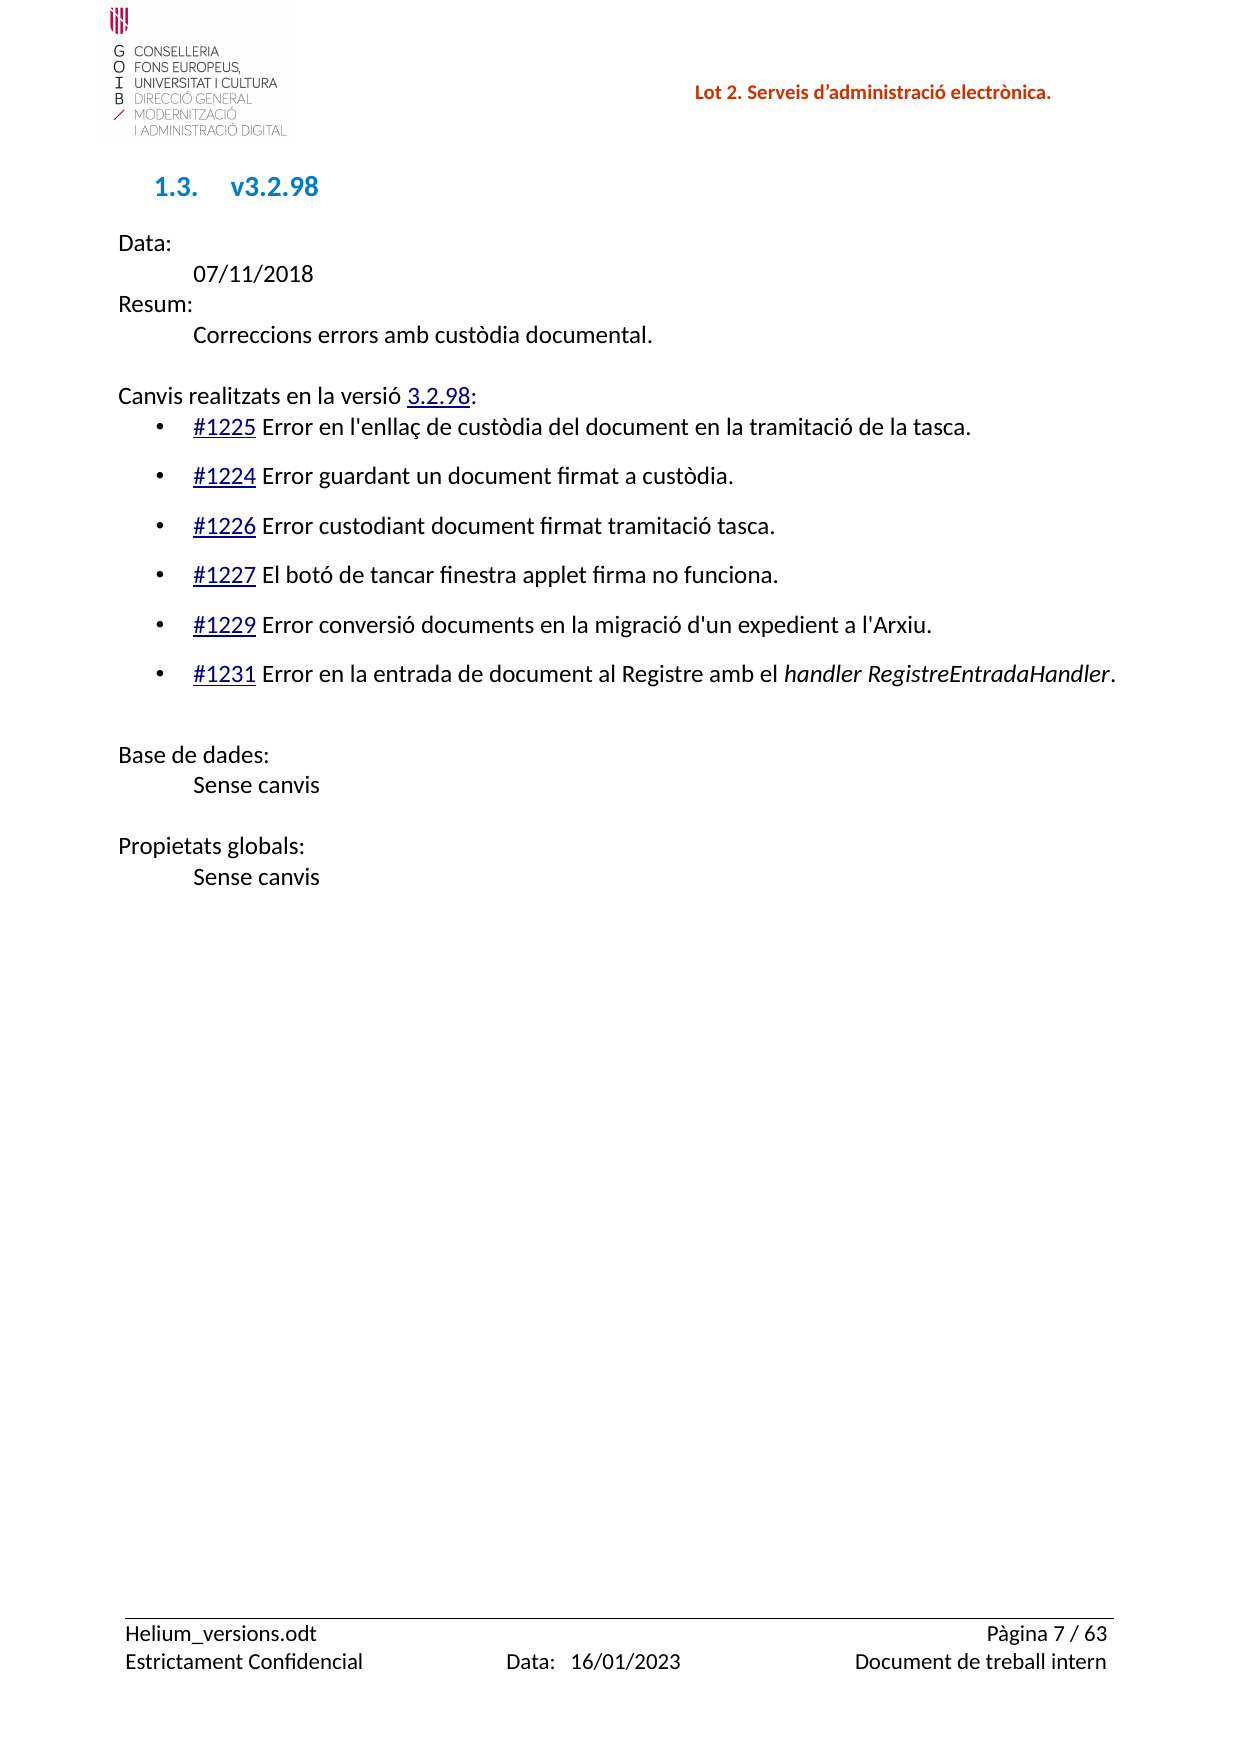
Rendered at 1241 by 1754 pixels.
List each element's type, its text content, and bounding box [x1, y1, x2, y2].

subtitle v3.2.98 [153, 168, 1122, 204]
text Resum: [118, 289, 1122, 319]
list #1227 El botó de tancar finestra applet firma no funciona. [156, 559, 1122, 590]
text Canvis realitzats en la versió 3.2.98: [118, 380, 1122, 411]
text Correccions errors amb custòdia documental. [118, 319, 1122, 350]
list #1224 Error guardant un document firmat a custòdia. [156, 460, 1122, 491]
text Base de dades: [118, 739, 1122, 769]
list #1229 Error conversió documents en la migració d'un expedient a l'Arxiu. [156, 609, 1122, 639]
text Sense canvis [118, 861, 1122, 891]
picture [100, 0, 297, 144]
list #1226 Error custodiant document firmat tramitació tasca. [156, 510, 1122, 540]
text Propietats globals: [118, 830, 1122, 861]
list #1231 Error en la entrada de document al Registre amb el handler RegistreEntradaHandler. [156, 659, 1122, 689]
list #1225 Error en l'enllaç de custòdia del document en la tramitació de la tasca. [156, 411, 1122, 441]
text 07/11/2018 [118, 258, 1122, 289]
text Data: [118, 228, 1122, 258]
text Sense canvis [118, 769, 1122, 800]
